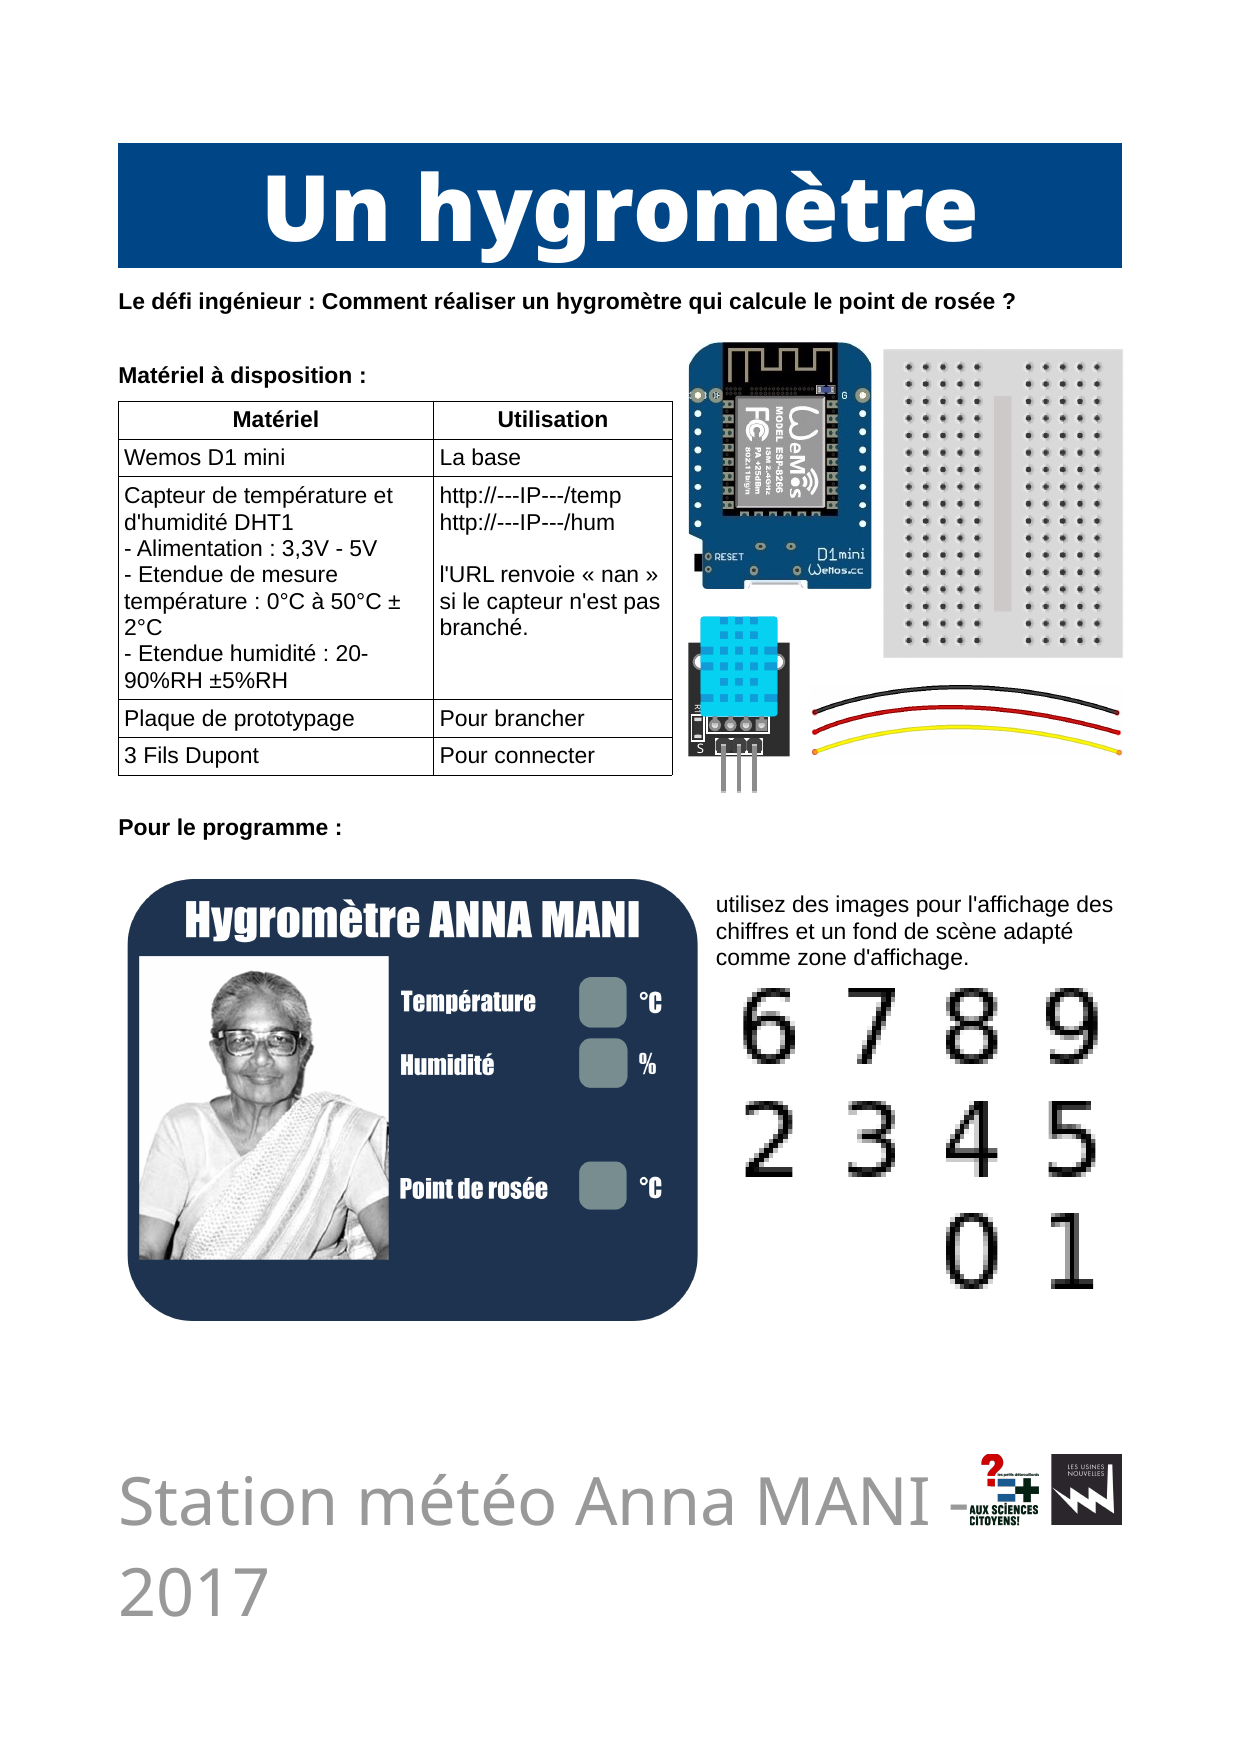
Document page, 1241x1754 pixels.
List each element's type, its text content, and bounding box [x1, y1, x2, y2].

table_header [922, 983, 1022, 988]
table_cell [716, 1096, 822, 1208]
text Matériel à disposition : [118, 362, 688, 388]
table_cell [822, 1096, 922, 1208]
table_cell [822, 1208, 922, 1321]
picture [848, 988, 895, 1064]
table_cell [716, 1208, 822, 1321]
table_header [922, 1064, 1022, 1096]
table_cell La base [434, 440, 672, 476]
table_header [822, 983, 922, 988]
table_header [822, 1064, 922, 1096]
table_header [716, 983, 822, 988]
table_cell [1022, 1096, 1122, 1208]
table_header [822, 989, 848, 1063]
table_cell Capteur de température et d'humidité DHT1 - Alimentation : 3,3V - 5V - Etendue de mesure température : 0°C à 50°C ± 2°C - Etendue humidité : 20-90%RH ±5%RH [119, 477, 433, 699]
picture [969, 1454, 1039, 1526]
picture [743, 988, 795, 1064]
picture [1048, 1101, 1096, 1177]
table_header [1022, 989, 1046, 1063]
text utilisez des images pour l'affichage des chiffres et un fond de scène adapté comme zone d'affichage. [698, 891, 1122, 970]
picture [127, 879, 698, 1321]
picture [1046, 988, 1098, 1064]
table_cell [922, 1208, 1022, 1321]
picture [883, 349, 1124, 658]
picture [848, 1101, 895, 1177]
table_cell Plaque de prototypage [119, 700, 433, 737]
table_header [716, 1064, 822, 1096]
table_cell 3 Fils Dupont [119, 738, 433, 774]
picture [745, 1101, 793, 1177]
table_header [1022, 1064, 1122, 1096]
table_cell Pour connecter [434, 738, 672, 774]
subtitle Un hygromètre [118, 143, 1122, 268]
picture [946, 1101, 998, 1177]
table_header [716, 989, 743, 1063]
table_cell http://---IP---/temp http://---IP---/hum l'URL renvoie « nan » si le capteur n'est pas branché. [434, 477, 672, 699]
table_cell Wemos D1 mini [119, 440, 433, 476]
table_cell [922, 1096, 1022, 1208]
table_header [895, 989, 922, 1063]
table_cell [1022, 1208, 1122, 1321]
picture [809, 684, 1124, 757]
table_header Matériel [119, 402, 433, 438]
subtitle Le défi ingénieur : Comment réaliser un hygromètre qui calcule le point de rosée ? [118, 288, 1122, 314]
table_header [922, 989, 946, 1063]
table_header [1098, 989, 1122, 1063]
picture [1051, 1454, 1122, 1525]
table_header [998, 989, 1022, 1063]
picture [946, 1213, 998, 1289]
picture [688, 342, 872, 589]
table_header Utilisation [434, 402, 672, 438]
text Pour le programme : [118, 813, 1122, 840]
picture [1051, 1213, 1094, 1289]
table_header [795, 989, 822, 1063]
picture [946, 988, 998, 1064]
table_header [1022, 983, 1122, 988]
table_cell Pour brancher [434, 700, 672, 737]
